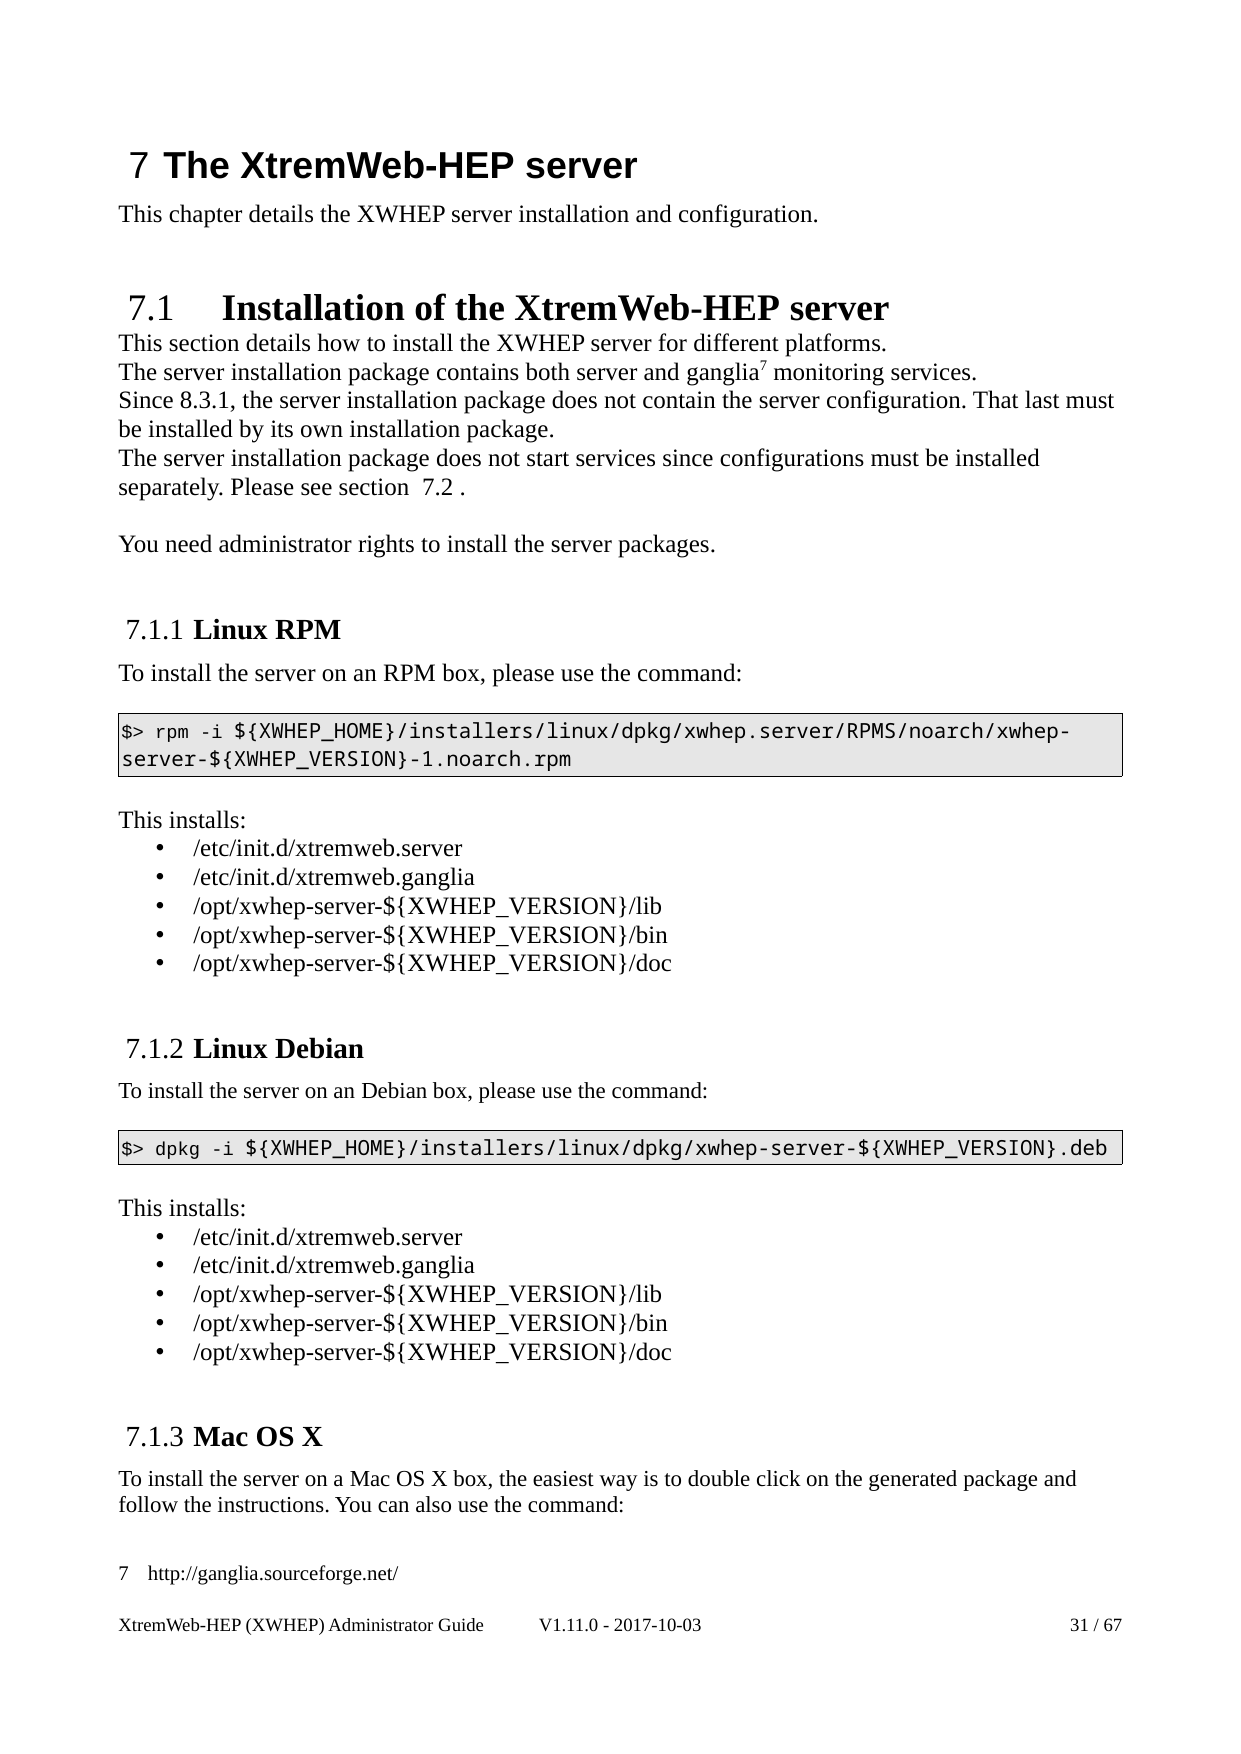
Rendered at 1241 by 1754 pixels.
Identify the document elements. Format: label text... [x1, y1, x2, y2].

text To install the server on an Debian box, please use the command: [118, 1077, 1122, 1103]
subtitle The XtremWeb-HEP server [118, 143, 1122, 186]
subtitle Installation of the XtremWeb-HEP server [118, 285, 1122, 328]
text $> dpkg -i ${XWHEP_HOME}/installers/linux/dpkg/xwhep-server-${XWHEP_VERSION}.deb [119, 1131, 1122, 1164]
text You need administrator rights to install the server packages. [118, 529, 1122, 558]
text This installs: [118, 805, 1122, 833]
text http://ganglia.sourceforge.net/ [118, 1561, 1122, 1585]
list /etc/init.d/xtremweb.server [156, 833, 1122, 862]
text The server installation package contains both server and ganglia monitoring services. [118, 357, 1122, 386]
text To install the server on an RPM box, please use the command: [118, 658, 1122, 687]
list /opt/xwhep-server-${XWHEP_VERSION}/lib [156, 891, 1122, 920]
subtitle Mac OS X [118, 1419, 1122, 1453]
list /etc/init.d/xtremweb.ganglia [156, 862, 1122, 891]
list /opt/xwhep-server-${XWHEP_VERSION}/doc [156, 948, 1122, 977]
text The server installation package does not start services since configurations must be installed separately. Please see section 7.2. [118, 443, 1122, 501]
list /opt/xwhep-server-${XWHEP_VERSION}/lib [156, 1279, 1122, 1308]
text This chapter details the XWHEP server installation and configuration. [118, 199, 1122, 227]
list /opt/xwhep-server-${XWHEP_VERSION}/bin [156, 1308, 1122, 1337]
text $> rpm -i ${XWHEP_HOME}/installers/linux/dpkg/xwhep.server/RPMS/noarch/xwhep-server-${XWHEP_VERSION}-1.noarch.rpm [119, 714, 1122, 776]
subtitle Linux Debian [118, 1031, 1122, 1064]
text This installs: [118, 1193, 1122, 1222]
subtitle Linux RPM [118, 612, 1122, 645]
list /etc/init.d/xtremweb.ganglia [156, 1250, 1122, 1279]
text Since 8.3.1, the server installation package does not contain the server configuration. That last must be installed by its own installation package. [118, 386, 1122, 443]
list /opt/xwhep-server-${XWHEP_VERSION}/doc [156, 1337, 1122, 1365]
list /opt/xwhep-server-${XWHEP_VERSION}/bin [156, 920, 1122, 948]
list /etc/init.d/xtremweb.server [156, 1222, 1122, 1250]
text To install the server on a Mac OS X box, the easiest way is to double click on the generated package and follow the instructions. You can also use the command: [118, 1465, 1122, 1518]
text This section details how to install the XWHEP server for different platforms. [118, 328, 1122, 357]
